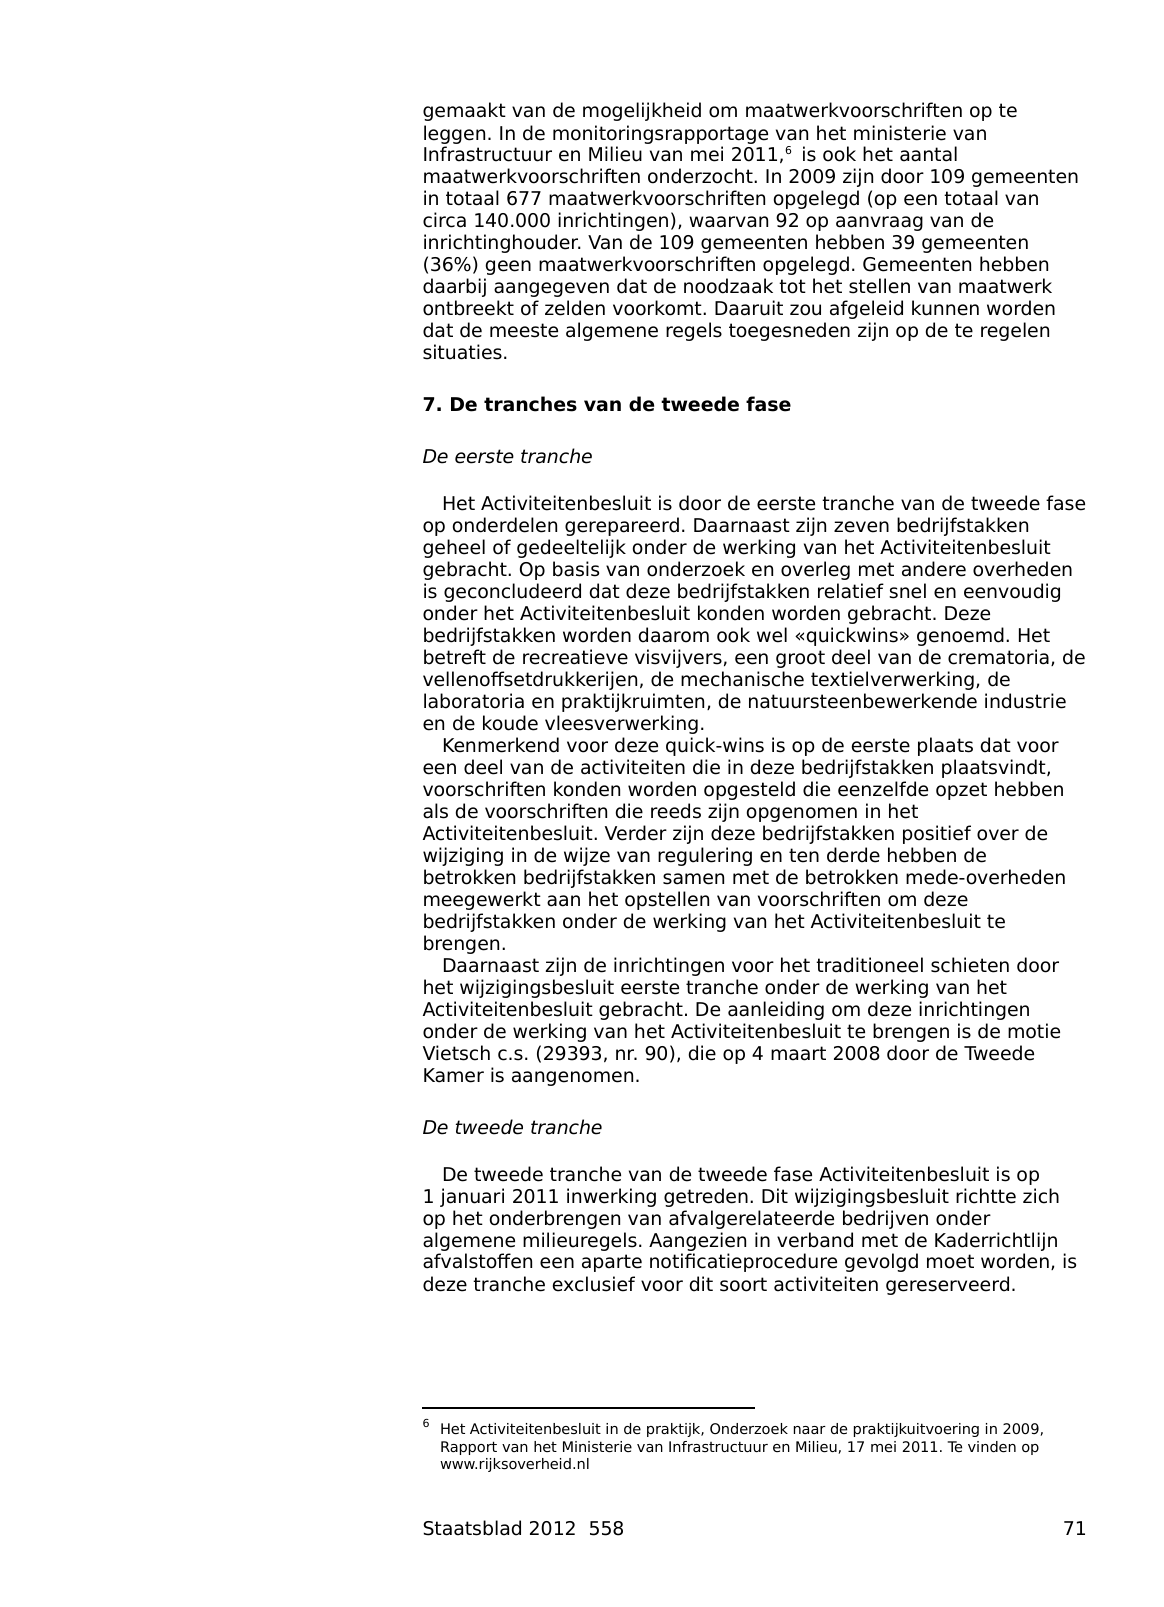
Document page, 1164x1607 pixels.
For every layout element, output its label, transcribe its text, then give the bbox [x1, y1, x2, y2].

subtitle De eerste tranche [422, 446, 1087, 468]
text Daarnaast zijn de inrichtingen voor het traditioneel schieten door het wijzigingsbesluit eerste tranche onder de werking van het Activiteitenbesluit gebracht. De aanleiding om deze inrichtingen onder de werking van het Activiteitenbesluit te brengen is de motie Vietsch c.s. (29393, nr. 90), die op 4 maart 2008 door de Tweede Kamer is aangenomen. [422, 955, 1087, 1087]
text Het Activiteitenbesluit in de praktijk, Onderzoek naar de praktijkuitvoering in 2009, Rapport van het Ministerie van Infrastructuur en Milieu, 17 mei 2011. Te vinden op www.rijksoverheid.nl [422, 1417, 1087, 1473]
text Het Activiteitenbesluit is door de eerste tranche van de tweede fase op onderdelen gerepareerd. Daarnaast zijn zeven bedrijfstakken geheel of gedeeltelijk onder de werking van het Activiteitenbesluit gebracht. Op basis van onderzoek en overleg met andere overheden is geconcludeerd dat deze bedrijfstakken relatief snel en eenvoudig onder het Activiteitenbesluit konden worden gebracht. Deze bedrijfstakken worden daarom ook wel «quickwins» genoemd. Het betreft de recreatieve visvijvers, een groot deel van de crematoria, de vellenoffsetdrukkerijen, de mechanische textielverwerking, de laboratoria en praktijkruimten, de natuursteenbewerkende industrie en de koude vleesverwerking. [422, 493, 1087, 735]
text Kenmerkend voor deze quick-wins is op de eerste plaats dat voor een deel van de activiteiten die in deze bedrijfstakken plaatsvindt, voorschriften konden worden opgesteld die eenzelfde opzet hebben als de voorschriften die reeds zijn opgenomen in het Activiteitenbesluit. Verder zijn deze bedrijfstakken positief over de wijziging in de wijze van regulering en ten derde hebben de betrokken bedrijfstakken samen met de betrokken mede-overheden meegewerkt aan het opstellen van voorschriften om deze bedrijfstakken onder de werking van het Activiteitenbesluit te brengen. [422, 735, 1087, 955]
text gemaakt van de mogelijkheid om maatwerkvoorschriften op te leggen. In de monitoringsrapportage van het ministerie van Infrastructuur en Milieu van mei 2011, is ook het aantal maatwerkvoorschriften onderzocht. In 2009 zijn door 109 gemeenten in totaal 677 maatwerkvoorschriften opgelegd (op een totaal van circa 140.000 inrichtingen), waarvan 92 op aanvraag van de inrichtinghouder. Van de 109 gemeenten hebben 39 gemeenten (36%) geen maatwerkvoorschriften opgelegd. Gemeenten hebben daarbij aangegeven dat de noodzaak tot het stellen van maatwerk ontbreekt of zelden voorkomt. Daaruit zou afgeleid kunnen worden dat de meeste algemene regels toegesneden zijn op de te regelen situaties. [422, 100, 1087, 364]
subtitle De tweede tranche [422, 1117, 1087, 1138]
text De tweede tranche van de tweede fase Activiteitenbesluit is op 1 januari 2011 inwerking getreden. Dit wijzigingsbesluit richtte zich op het onderbrengen van afvalgerelateerde bedrijven onder algemene milieuregels. Aangezien in verband met de Kaderrichtlijn afvalstoffen een aparte notificatieprocedure gevolgd moet worden, is deze tranche exclusief voor dit soort activiteiten gereserveerd. [422, 1163, 1087, 1295]
subtitle 7. De tranches van de tweede fase [422, 394, 1087, 416]
